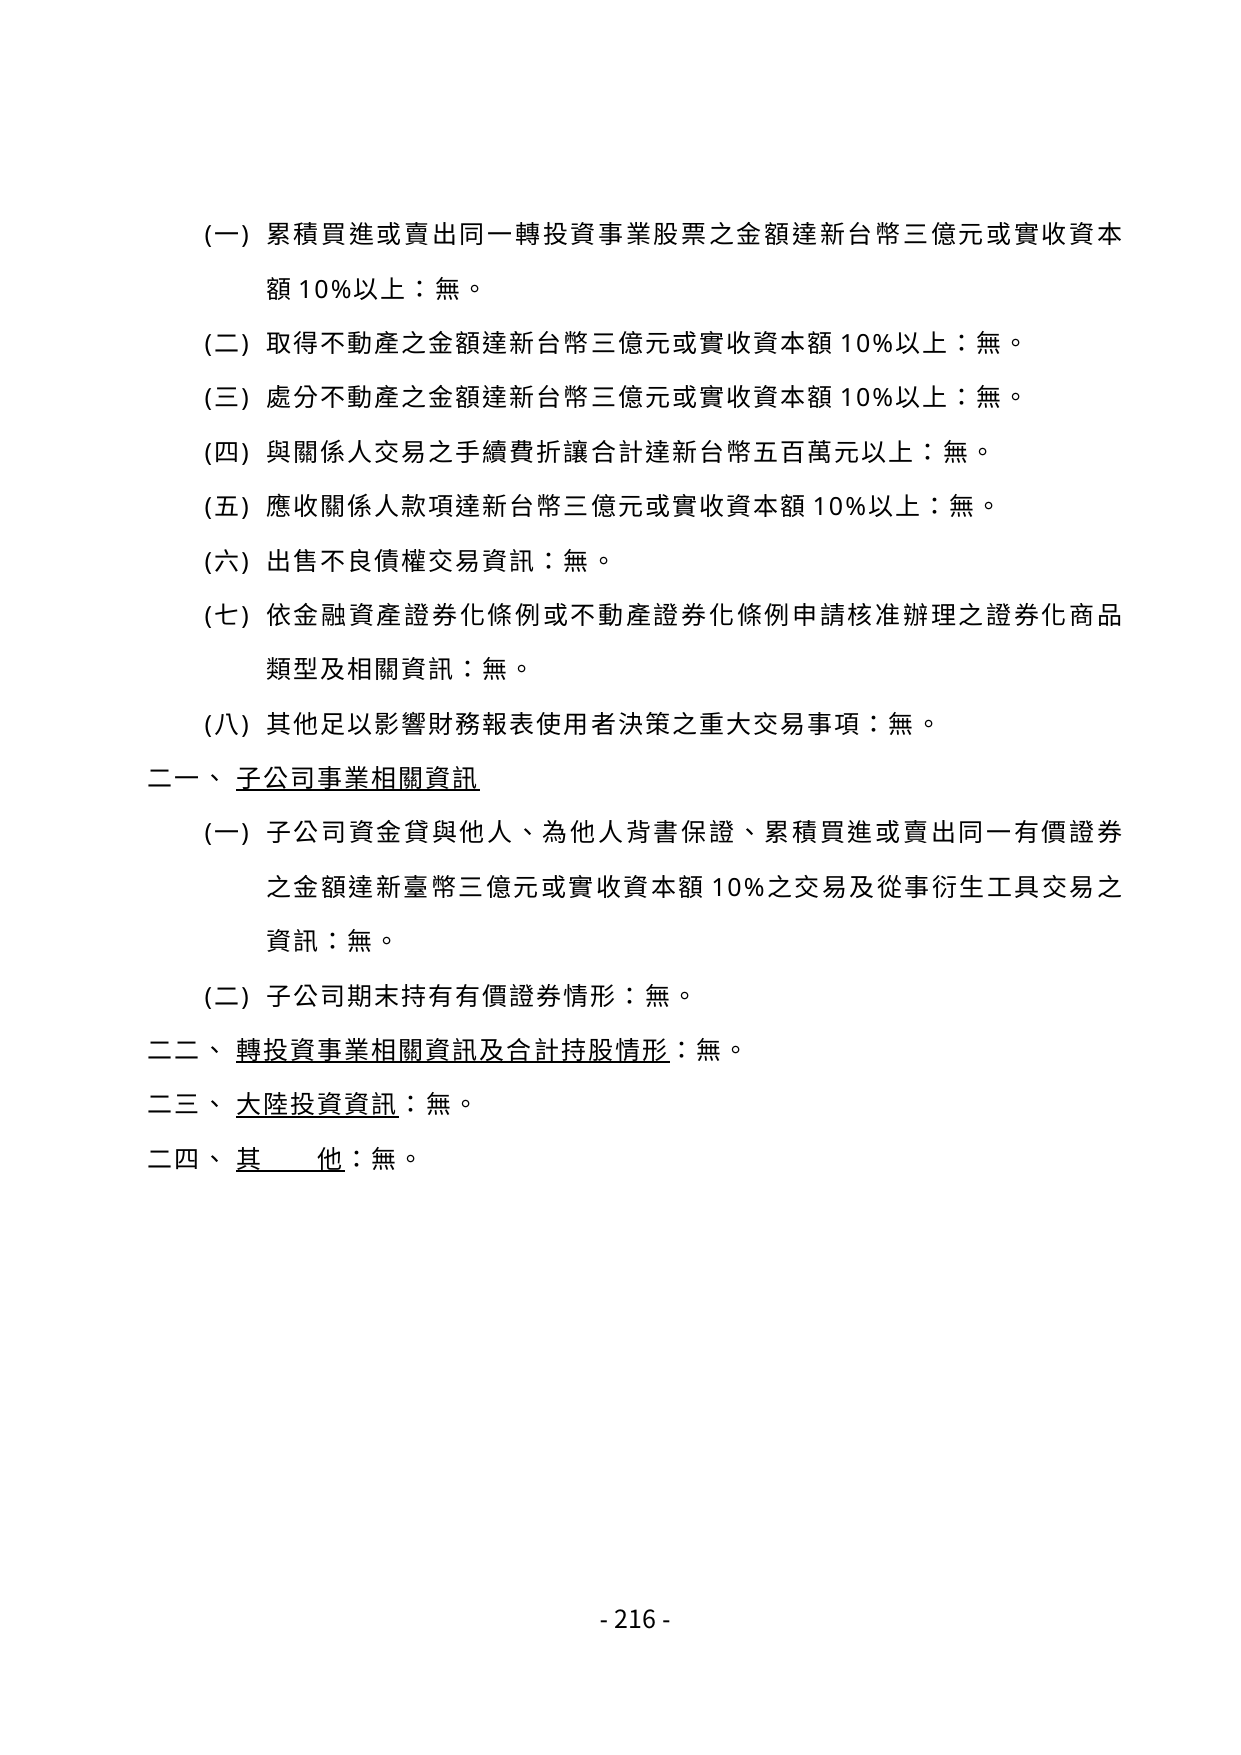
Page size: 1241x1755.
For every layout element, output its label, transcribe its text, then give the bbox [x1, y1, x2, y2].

text 二二、 轉投資事業相關資訊及合計持股情形：無。 [148, 1030, 1122, 1067]
text (三) 處分不動產之金額達新台幣三億元或實收資本額10%以上：無。 [177, 378, 1122, 414]
text (二) 取得不動產之金額達新台幣三億元或實收資本額10%以上：無。 [177, 323, 1122, 360]
text (二) 子公司期末持有有價證券情形：無。 [177, 976, 1122, 1012]
text 二一、 子公司事業相關資訊 [148, 758, 1122, 795]
text (一) 累積買進或賣出同一轉投資事業股票之金額達新台幣三億元或實收資本額10%以上：無。 [177, 215, 1122, 305]
text (四) 與關係人交易之手續費折讓合計達新台幣五百萬元以上：無。 [177, 432, 1122, 468]
text (七) 依金融資產證券化條例或不動產證券化條例申請核准辦理之證券化商品類型及相關資訊：無。 [177, 595, 1122, 686]
text (一) 子公司資金貸與他人、為他人背書保證、累積買進或賣出同一有價證券之金額達新臺幣三億元或實收資本額10%之交易及從事衍生工具交易之資訊：無。 [177, 813, 1122, 958]
text (八) 其他足以影響財務報表使用者決策之重大交易事項：無。 [177, 704, 1122, 740]
text (五) 應收關係人款項達新台幣三億元或實收資本額10%以上：無。 [177, 487, 1122, 523]
text 二三、 大陸投資資訊：無。 [148, 1085, 1122, 1121]
text (六) 出售不良債權交易資訊：無。 [177, 541, 1122, 577]
text 二四、 其 他：無。 [148, 1139, 1122, 1175]
